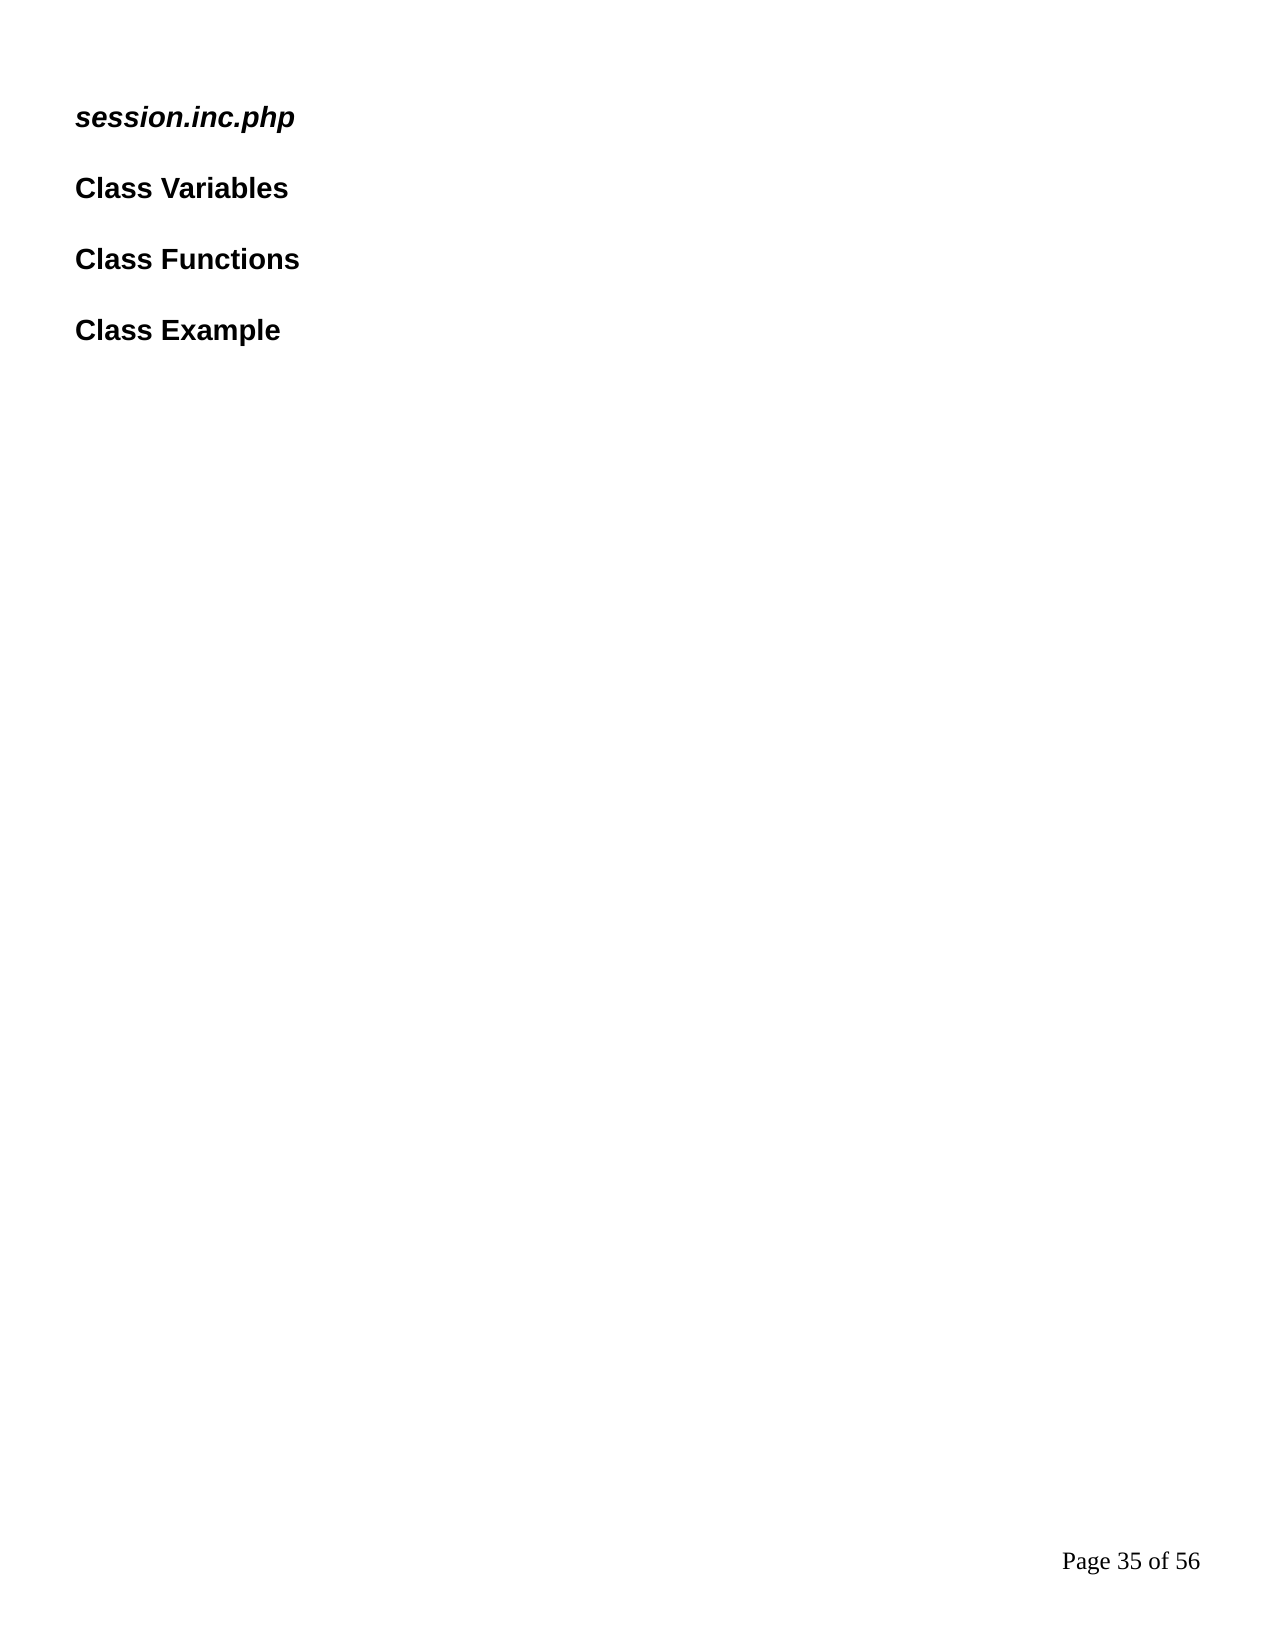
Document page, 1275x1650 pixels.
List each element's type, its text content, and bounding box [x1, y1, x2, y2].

subtitle session.inc.php [75, 100, 1200, 133]
subtitle Class Functions [75, 242, 1200, 276]
subtitle Class Example [75, 313, 1200, 347]
subtitle Class Variables [75, 171, 1200, 204]
